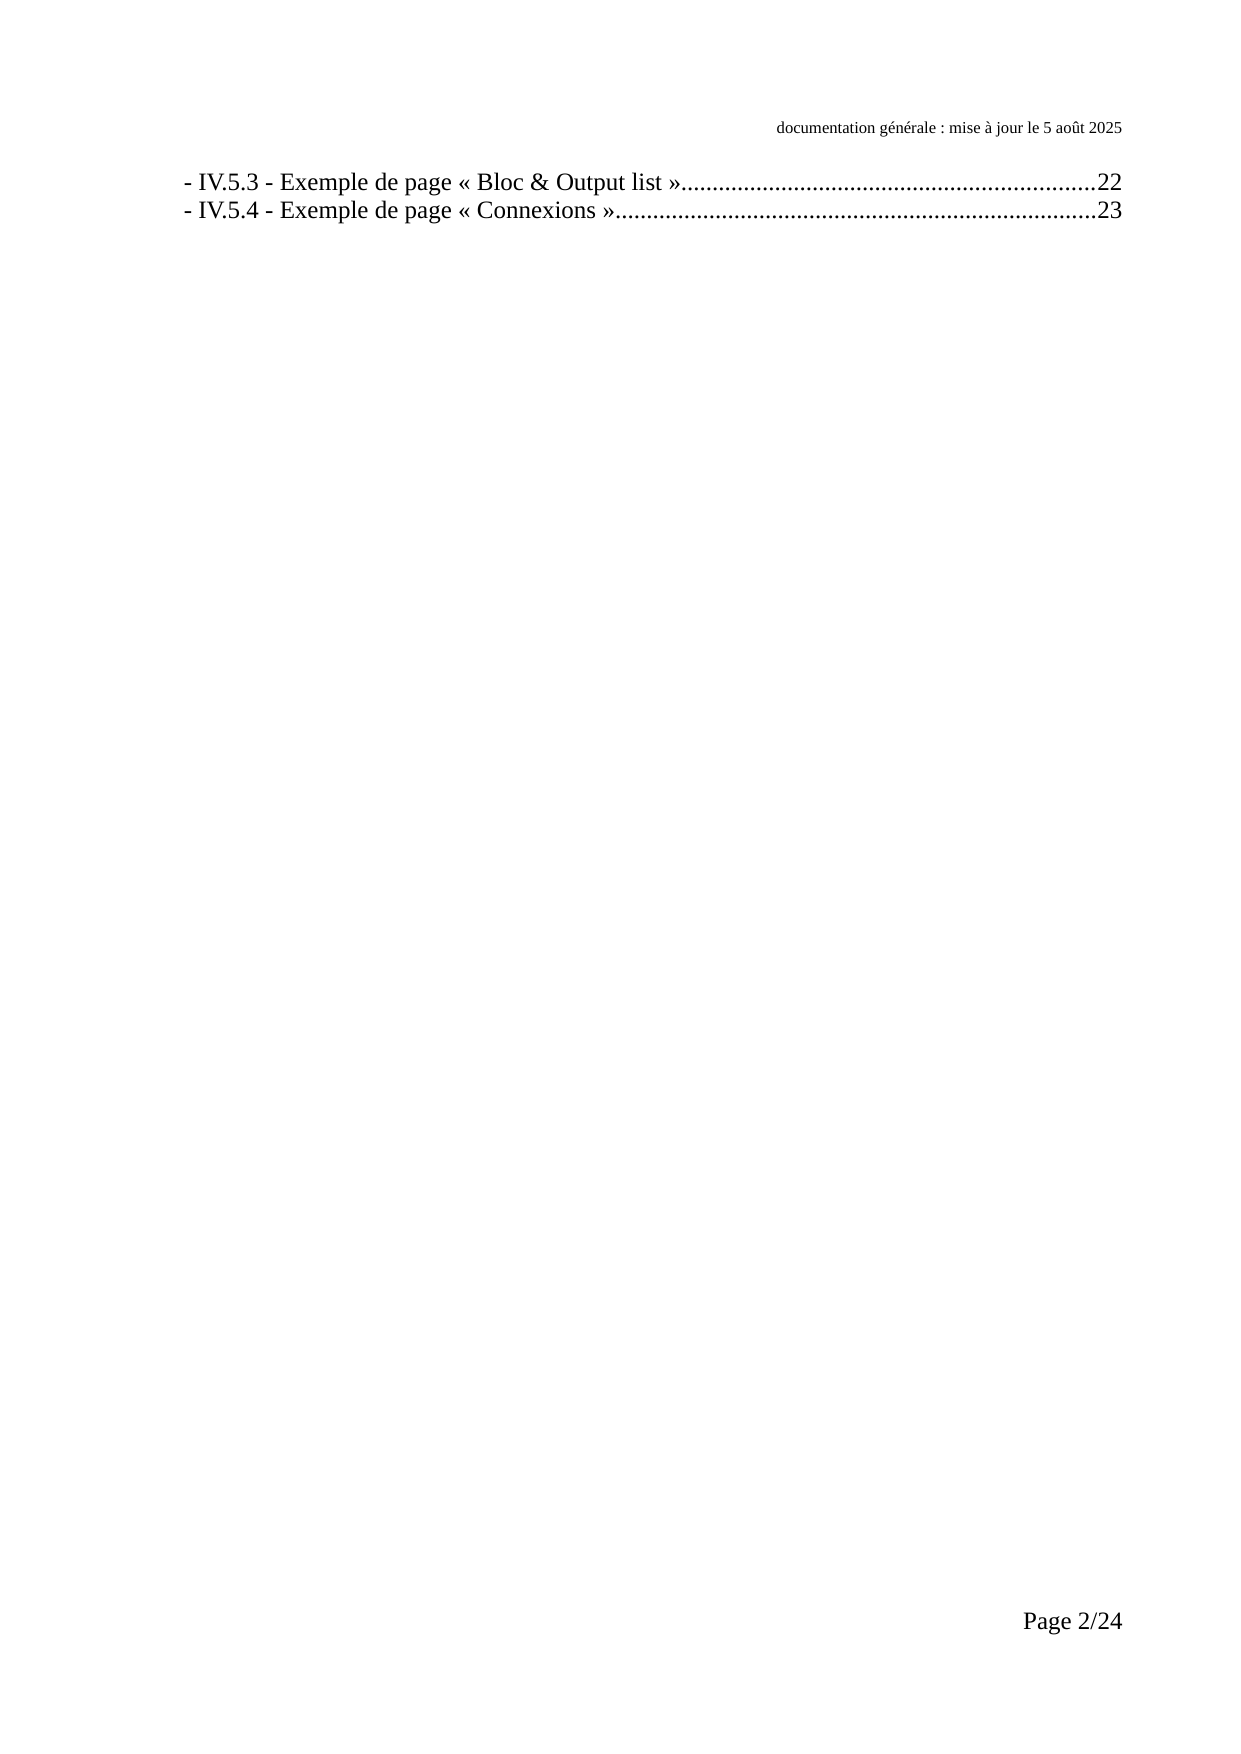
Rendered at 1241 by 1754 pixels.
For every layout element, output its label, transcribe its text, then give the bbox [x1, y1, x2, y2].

text - IV.5.4 - Exemple de page « Connexions » 23 [177, 196, 1122, 224]
text - IV.5.3 - Exemple de page « Bloc & Output list » 22 [177, 167, 1122, 196]
